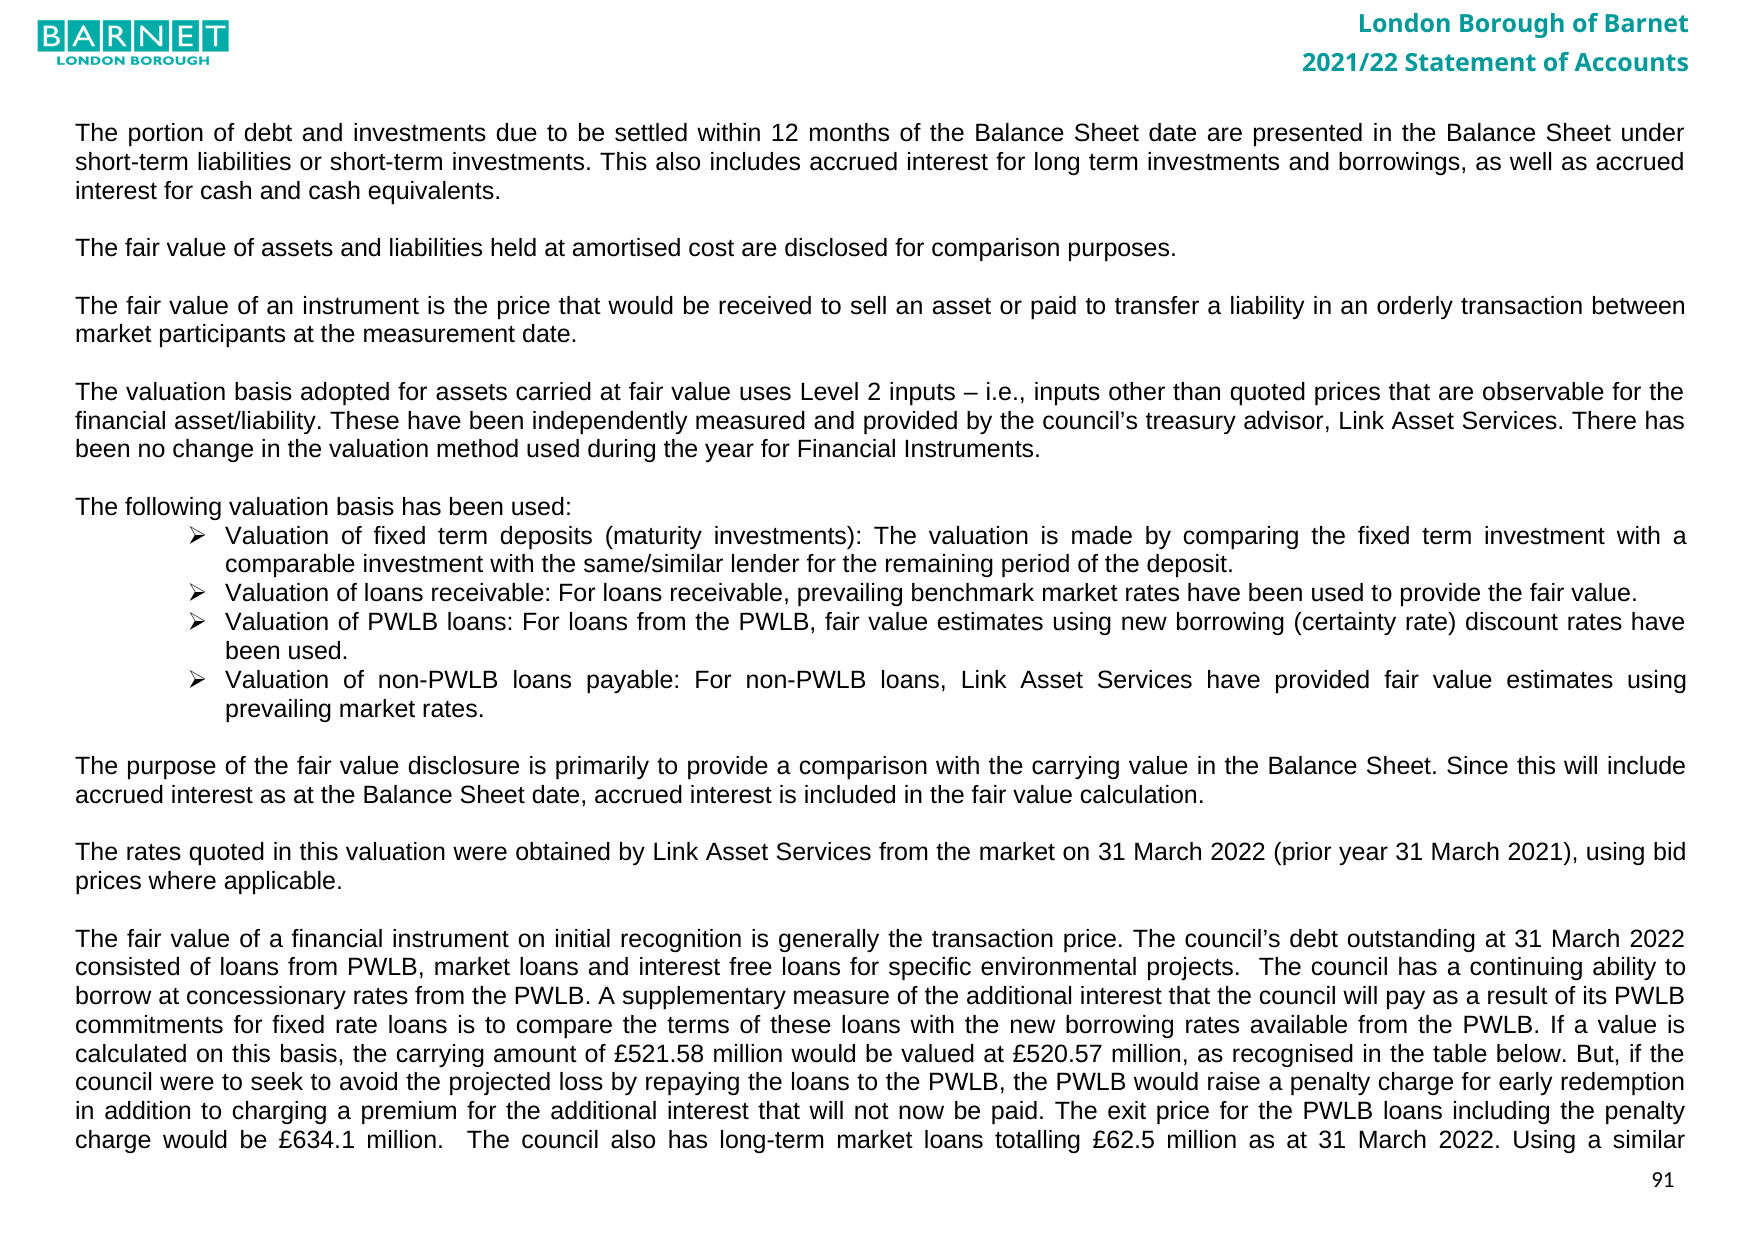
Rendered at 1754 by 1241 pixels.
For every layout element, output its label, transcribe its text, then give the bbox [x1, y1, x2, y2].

text The portion of debt and investments due to be settled within 12 months of the Balance Sheet date are presented in the Balance Sheet under short-term liabilities or short-term investments. This also includes accrued interest for long term investments and borrowings, as well as accrued interest for cash and cash equivalents. [75, 118, 1689, 204]
text The fair value of a financial instrument on initial recognition is generally the transaction price. The council’s debt outstanding at 31 March 2022 consisted of loans from PWLB, market loans and interest free loans for specific environmental projects. The council has a continuing ability to borrow at concessionary rates from the PWLB. A supplementary measure of the additional interest that the council will pay as a result of its PWLB commitments for fixed rate loans is to compare the terms of these loans with the new borrowing rates available from the PWLB. If a value is calculated on this basis, the carrying amount of £521.58 million would be valued at £520.57 million, as recognised in the table below. But, if the council were to seek to avoid the projected loss by repaying the loans to the PWLB, the PWLB would raise a penalty charge for early redemption in addition to charging a premium for the additional interest that will not now be paid. The exit price for the PWLB loans including the penalty charge would be £634.1 million. The council also has long-term market loans totalling £62.5 million as at 31 March 2022. Using a similar [75, 923, 1689, 1153]
list Valuation of loans receivable: For loans receivable, prevailing benchmark market rates have been used to provide the fair value. [187, 578, 1689, 607]
text The purpose of the fair value disclosure is primarily to provide a comparison with the carrying value in the Balance Sheet. Since this will include accrued interest as at the Balance Sheet date, accrued interest is included in the fair value calculation. [75, 751, 1689, 808]
text The following valuation basis has been used: [75, 492, 1689, 521]
list Valuation of non-PWLB loans payable: For non-PWLB loans, Link Asset Services have provided fair value estimates using prevailing market rates. [187, 665, 1689, 722]
text The valuation basis adopted for assets carried at fair value uses Level 2 inputs – i.e., inputs other than quoted prices that are observable for the financial asset/liability. These have been independently measured and provided by the council’s treasury advisor, Link Asset Services. There has been no change in the valuation method used during the year for Financial Instruments. [75, 377, 1689, 463]
text The fair value of an instrument is the price that would be received to sell an asset or paid to transfer a liability in an orderly transaction between market participants at the measurement date. [75, 291, 1689, 348]
list Valuation of fixed term deposits (maturity investments): The valuation is made by comparing the fixed term investment with a comparable investment with the same/similar lender for the remaining period of the deposit. [187, 521, 1689, 578]
text The fair value of assets and liabilities held at amortised cost are disclosed for comparison purposes. [75, 233, 1689, 262]
text The rates quoted in this valuation were obtained by Link Asset Services from the market on 31 March 2022 (prior year 31 March 2021), using bid prices where applicable. [75, 837, 1689, 895]
list Valuation of PWLB loans: For loans from the PWLB, fair value estimates using new borrowing (certainty rate) discount rates have been used. [187, 607, 1689, 665]
